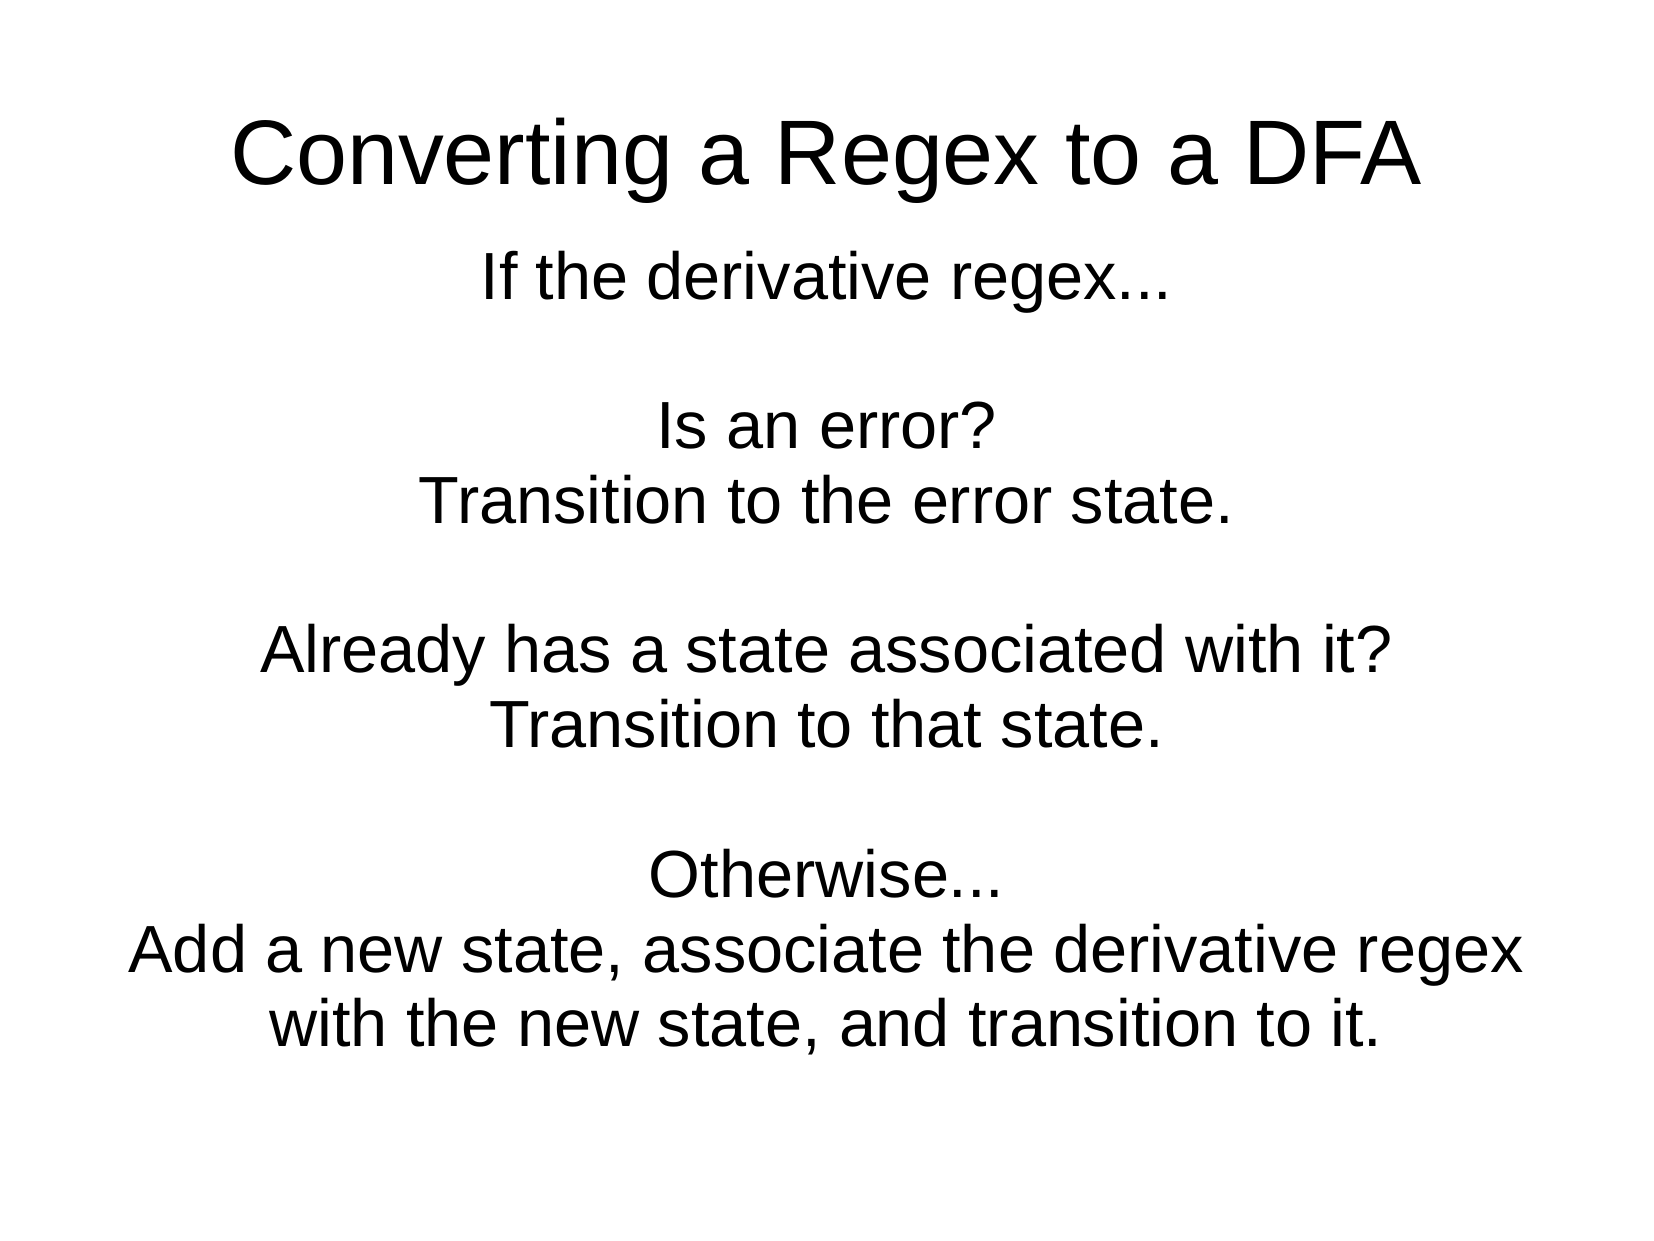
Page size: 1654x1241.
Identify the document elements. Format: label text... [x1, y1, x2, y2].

title Converting a Regex to a DFA [82, 49, 1571, 238]
subtitle If the derivative regex... Is an error? Transition to the error state. Already has a state associated with it? Transition to that state. Otherwise... Add a new state, associate the derivative regex with the new state, and transition to it. [82, 238, 1571, 1062]
